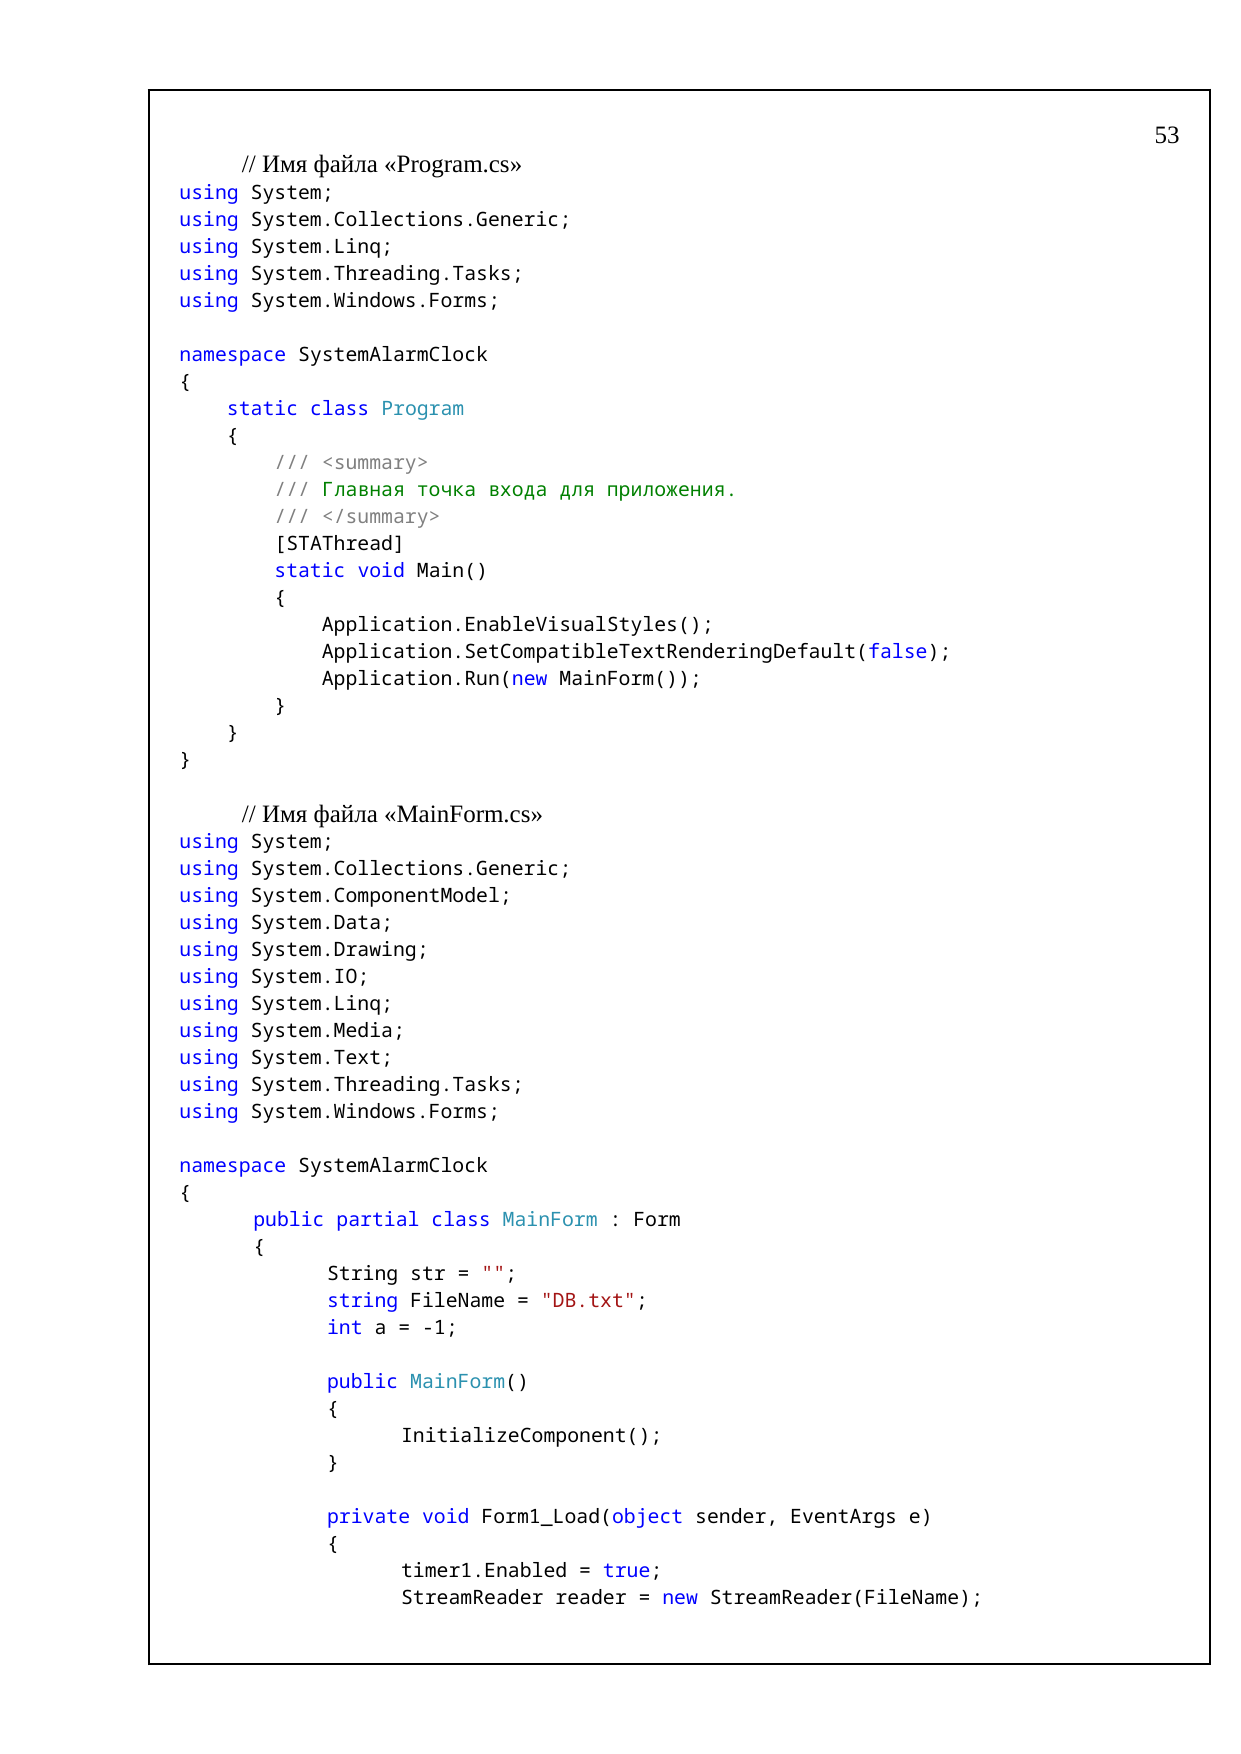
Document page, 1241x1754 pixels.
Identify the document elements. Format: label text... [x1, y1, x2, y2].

text { [179, 367, 1179, 394]
text static void Main() [179, 556, 1179, 583]
text String str = ""; [179, 1259, 1179, 1286]
text } [179, 1448, 1179, 1475]
text /// Главная точка входа для приложения. [179, 475, 1179, 502]
text using System.Linq; [179, 232, 1179, 259]
text namespace SystemAlarmClock [179, 340, 1179, 367]
text Application.EnableVisualStyles(); [179, 610, 1179, 637]
text { [179, 1178, 1179, 1205]
text using System.Drawing; [179, 936, 1179, 962]
text using System.Data; [179, 908, 1179, 936]
text /// </summary> [179, 502, 1179, 529]
text { [179, 1232, 1179, 1259]
text using System.Threading.Tasks; [179, 1070, 1179, 1097]
text using System.Windows.Forms; [179, 1097, 1179, 1124]
text /// <summary> [179, 448, 1179, 475]
text int a = -1; [179, 1313, 1179, 1340]
text static class Program [179, 394, 1179, 421]
text // Имя файла «MainForm.cs» [242, 799, 1099, 828]
text // Имя файла «Program.cs» [242, 149, 1099, 178]
text using System.Media; [179, 1016, 1179, 1043]
text StreamReader reader = new StreamReader(FileName); [179, 1583, 1179, 1610]
text using System.Threading.Tasks; [179, 259, 1179, 286]
text } [179, 691, 1179, 718]
text using System.Linq; [179, 989, 1179, 1016]
text namespace SystemAlarmClock [179, 1151, 1179, 1178]
text string FileName = "DB.txt"; [179, 1286, 1179, 1313]
text using System.Windows.Forms; [179, 286, 1179, 313]
text InitializeComponent(); [179, 1421, 1179, 1448]
text using System.IO; [179, 962, 1179, 989]
text { [179, 1529, 1179, 1556]
text public MainForm() [179, 1367, 1179, 1394]
text using System.ComponentModel; [179, 882, 1179, 908]
text Application.Run(new MainForm()); [179, 664, 1179, 691]
text using System; [179, 828, 1099, 854]
text [STAThread] [179, 529, 1179, 556]
text using System.Collections.Generic; [179, 854, 1179, 882]
text public partial class MainForm : Form [179, 1205, 1179, 1232]
text using System.Collections.Generic; [179, 205, 1179, 232]
text timer1.Enabled = true; [179, 1556, 1179, 1583]
text Application.SetCompatibleTextRenderingDefault(false); [179, 637, 1179, 664]
text using System.Text; [179, 1043, 1179, 1070]
text { [179, 421, 1179, 448]
text } [179, 745, 1179, 772]
text { [179, 583, 1179, 610]
text { [179, 1394, 1179, 1421]
text using System; [179, 178, 1099, 205]
text } [179, 718, 1179, 745]
text private void Form1_Load(object sender, EventArgs e) [179, 1502, 1179, 1529]
